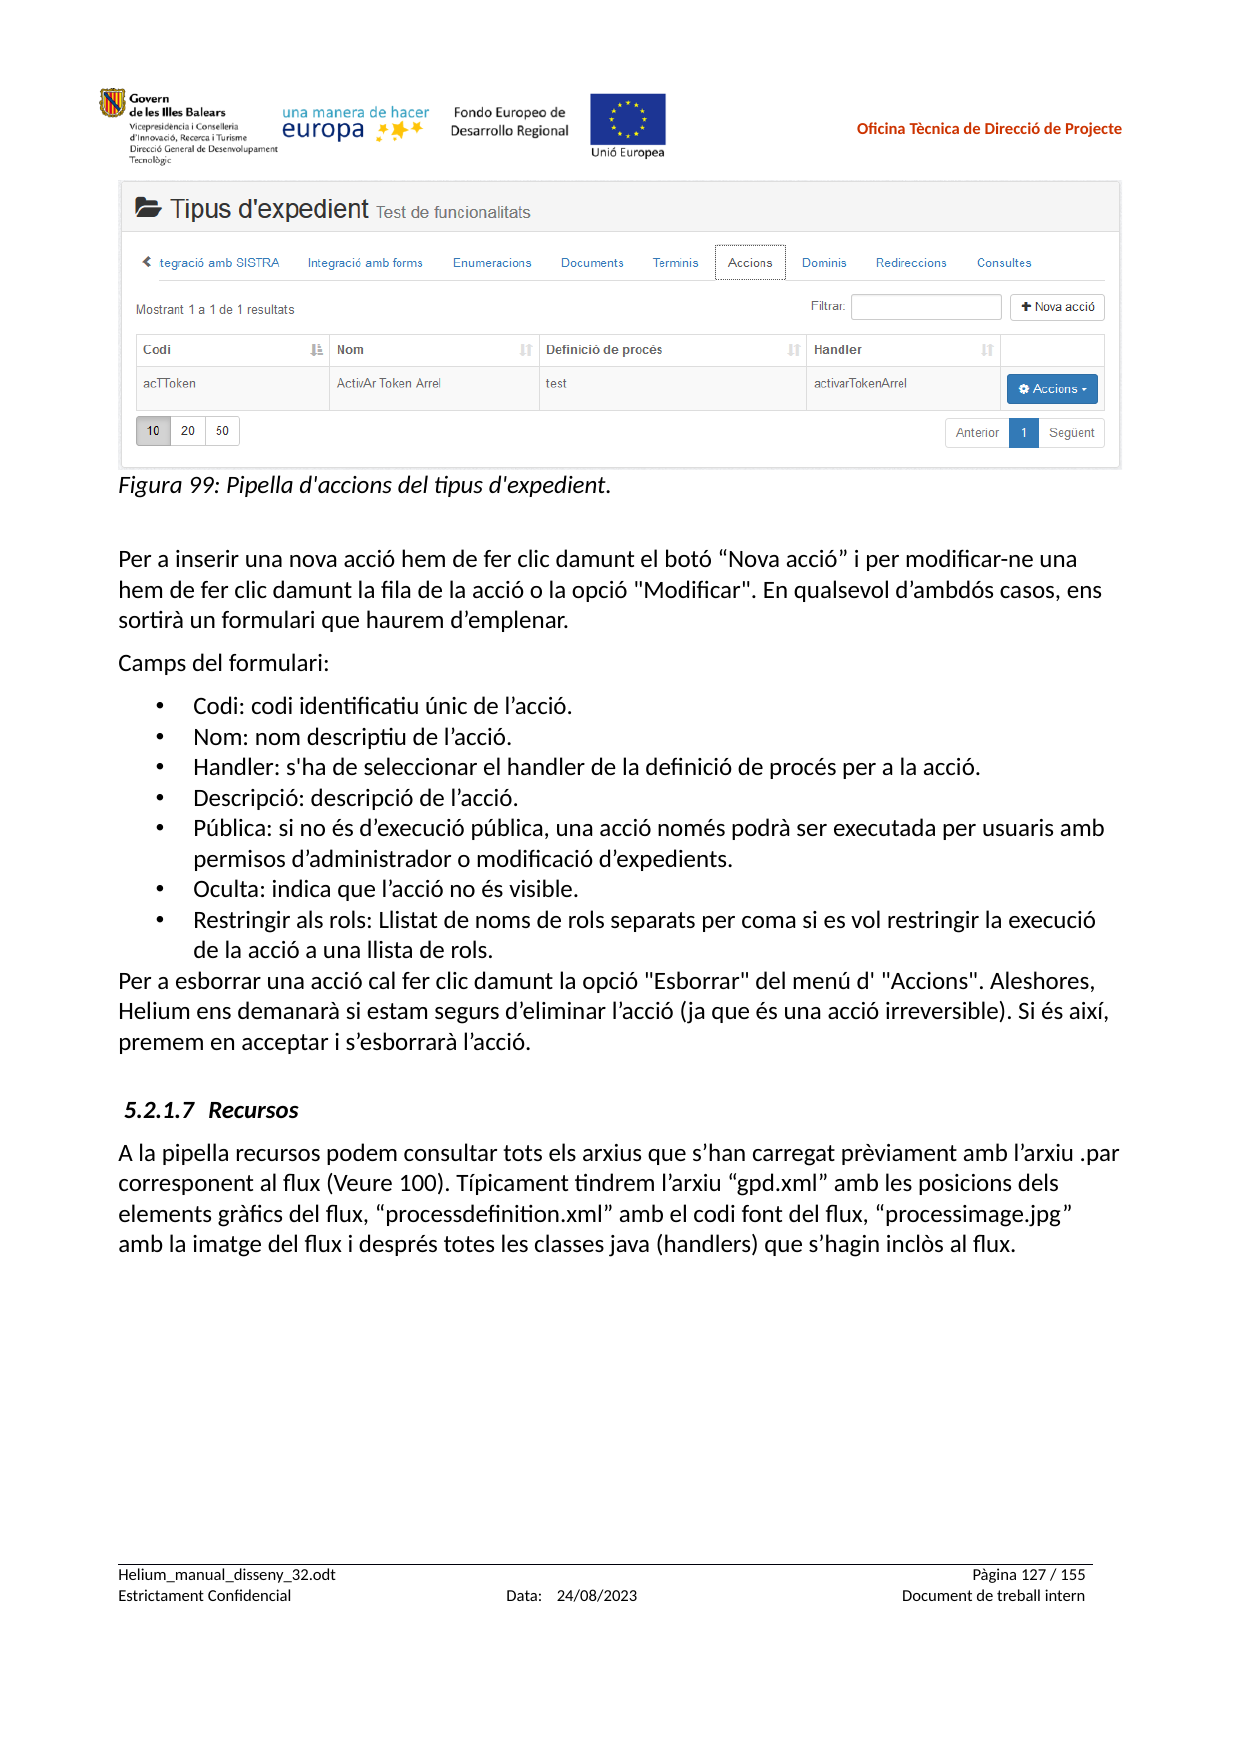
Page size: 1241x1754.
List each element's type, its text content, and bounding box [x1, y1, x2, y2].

list Handler: s'ha de seleccionar el handler de la definició de procés per a la acció. [156, 751, 1122, 782]
list Nom: nom descriptiu de l’acció. [156, 721, 1122, 751]
text Camps del formulari: [118, 647, 1122, 678]
list Oculta: indica que l’acció no és visible. [156, 873, 1122, 904]
list Descripció: descripció de l’acció. [156, 782, 1122, 812]
text Per a inserir una nova acció hem de fer clic damunt el botó “Nova acció” i per modificar-ne una hem de fer clic damunt la fila de la acció o la opció "Modificar". En qualsevol d’ambdós casos, ens sortirà un formulari que haurem d’emplenar. [118, 543, 1122, 635]
text Figura 99: Pipella d'accions del tipus d'expedient. [118, 470, 1122, 500]
list Codi: codi identificatiu únic de l’acció. [156, 690, 1122, 721]
subtitle Recursos [118, 1094, 1122, 1124]
text A la pipella recursos podem consultar tots els arxius que s’han carregat prèviament amb l’arxiu .par corresponent al flux (Veure 100). Típicament tindrem l’arxiu “gpd.xml” amb les posicions dels elements gràfics del flux, “processdefinition.xml” amb el codi font del flux, “processimage.jpg” amb la imatge del flux i després totes les classes java (handlers) que s’hagin inclòs al flux. [118, 1137, 1122, 1259]
picture [118, 180, 1123, 470]
list Pública: si no és d’execució pública, una acció només podrà ser executada per usuaris amb permisos d’administrador o modificació d’expedients. [156, 812, 1122, 873]
picture [99, 87, 668, 166]
text Per a esborrar una acció cal fer clic damunt la opció "Esborrar" del menú d' "Accions". Aleshores, Helium ens demanarà si estam segurs d’eliminar l’acció (ja que és una acció irreversible). Si és així, premem en acceptar i s’esborrarà l’acció. [118, 965, 1122, 1057]
list Restringir als rols: Llistat de noms de rols separats per coma si es vol restringir la execució de la acció a una llista de rols. [156, 904, 1122, 965]
